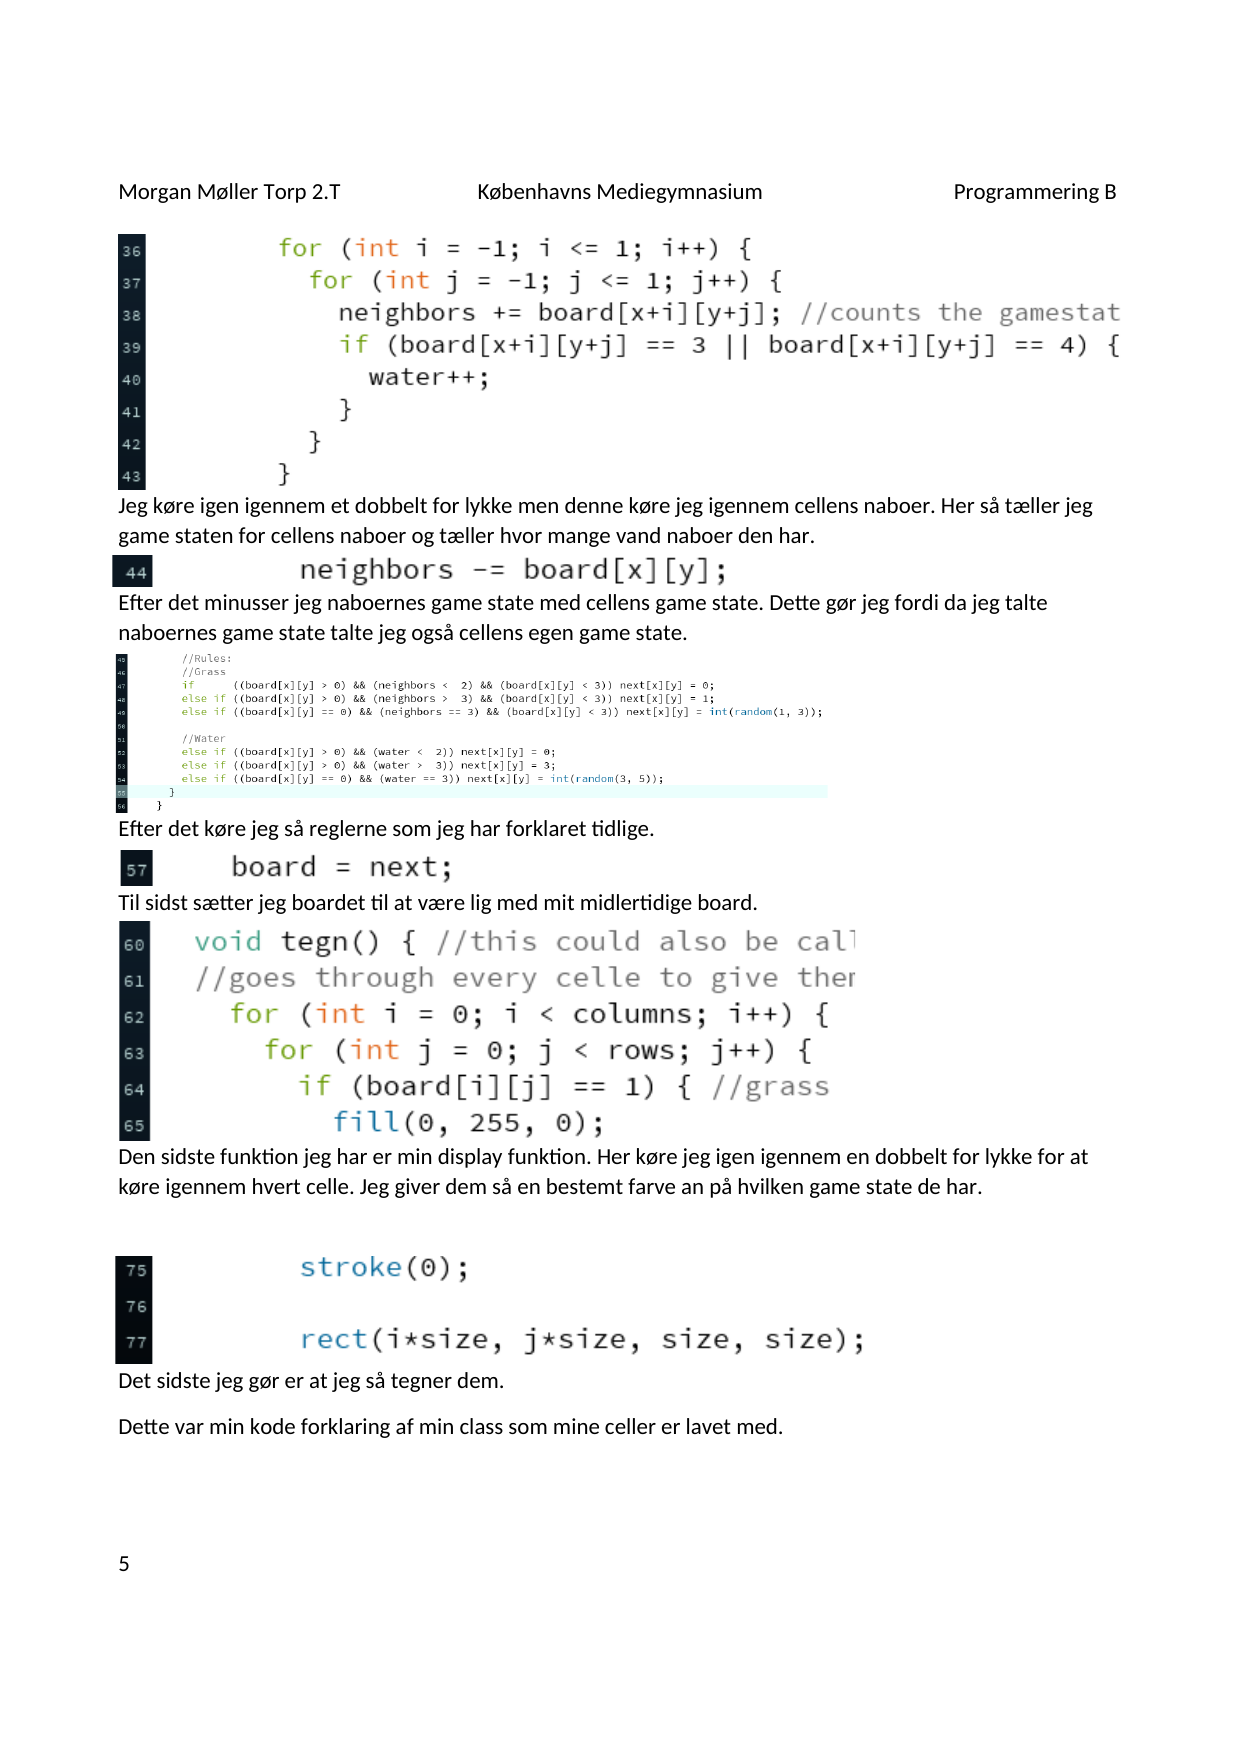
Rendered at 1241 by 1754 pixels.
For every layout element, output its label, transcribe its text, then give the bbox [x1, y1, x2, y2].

text Til sidst sætter jeg boardet til at være lig med mit midlertidige board. [118, 861, 1122, 916]
picture [112, 555, 738, 587]
picture [115, 654, 828, 813]
picture [120, 850, 462, 886]
text Jeg køre igen igennem et dobbelt for lykke men denne køre jeg igennem cellens naboer. Her så tæller jeg game staten for cellens naboer og tæller hvor mange vand naboer den har. [118, 490, 1122, 549]
text Den sidste funktion jeg har er min display funktion. Her køre jeg igen igennem en dobbelt for lykke for at køre igennem hvert celle. Jeg giver dem så en bestemt farve an på hvilken game state de har. [118, 934, 1122, 1200]
picture [118, 234, 1123, 490]
picture [119, 921, 856, 1141]
text Efter det køre jeg så reglerne som jeg har forklaret tidlige. [118, 813, 1122, 842]
text Det sidste jeg gør er at jeg så tegner dem. [118, 1364, 1122, 1394]
picture [115, 1256, 882, 1364]
text Efter det minusser jeg naboernes game state med cellens game state. Dette gør jeg fordi da jeg talte naboernes game state talte jeg også cellens egen game state. [118, 568, 1122, 646]
text Dette var min kode forklaring af min class som mine celler er lavet med. [118, 1412, 1122, 1440]
